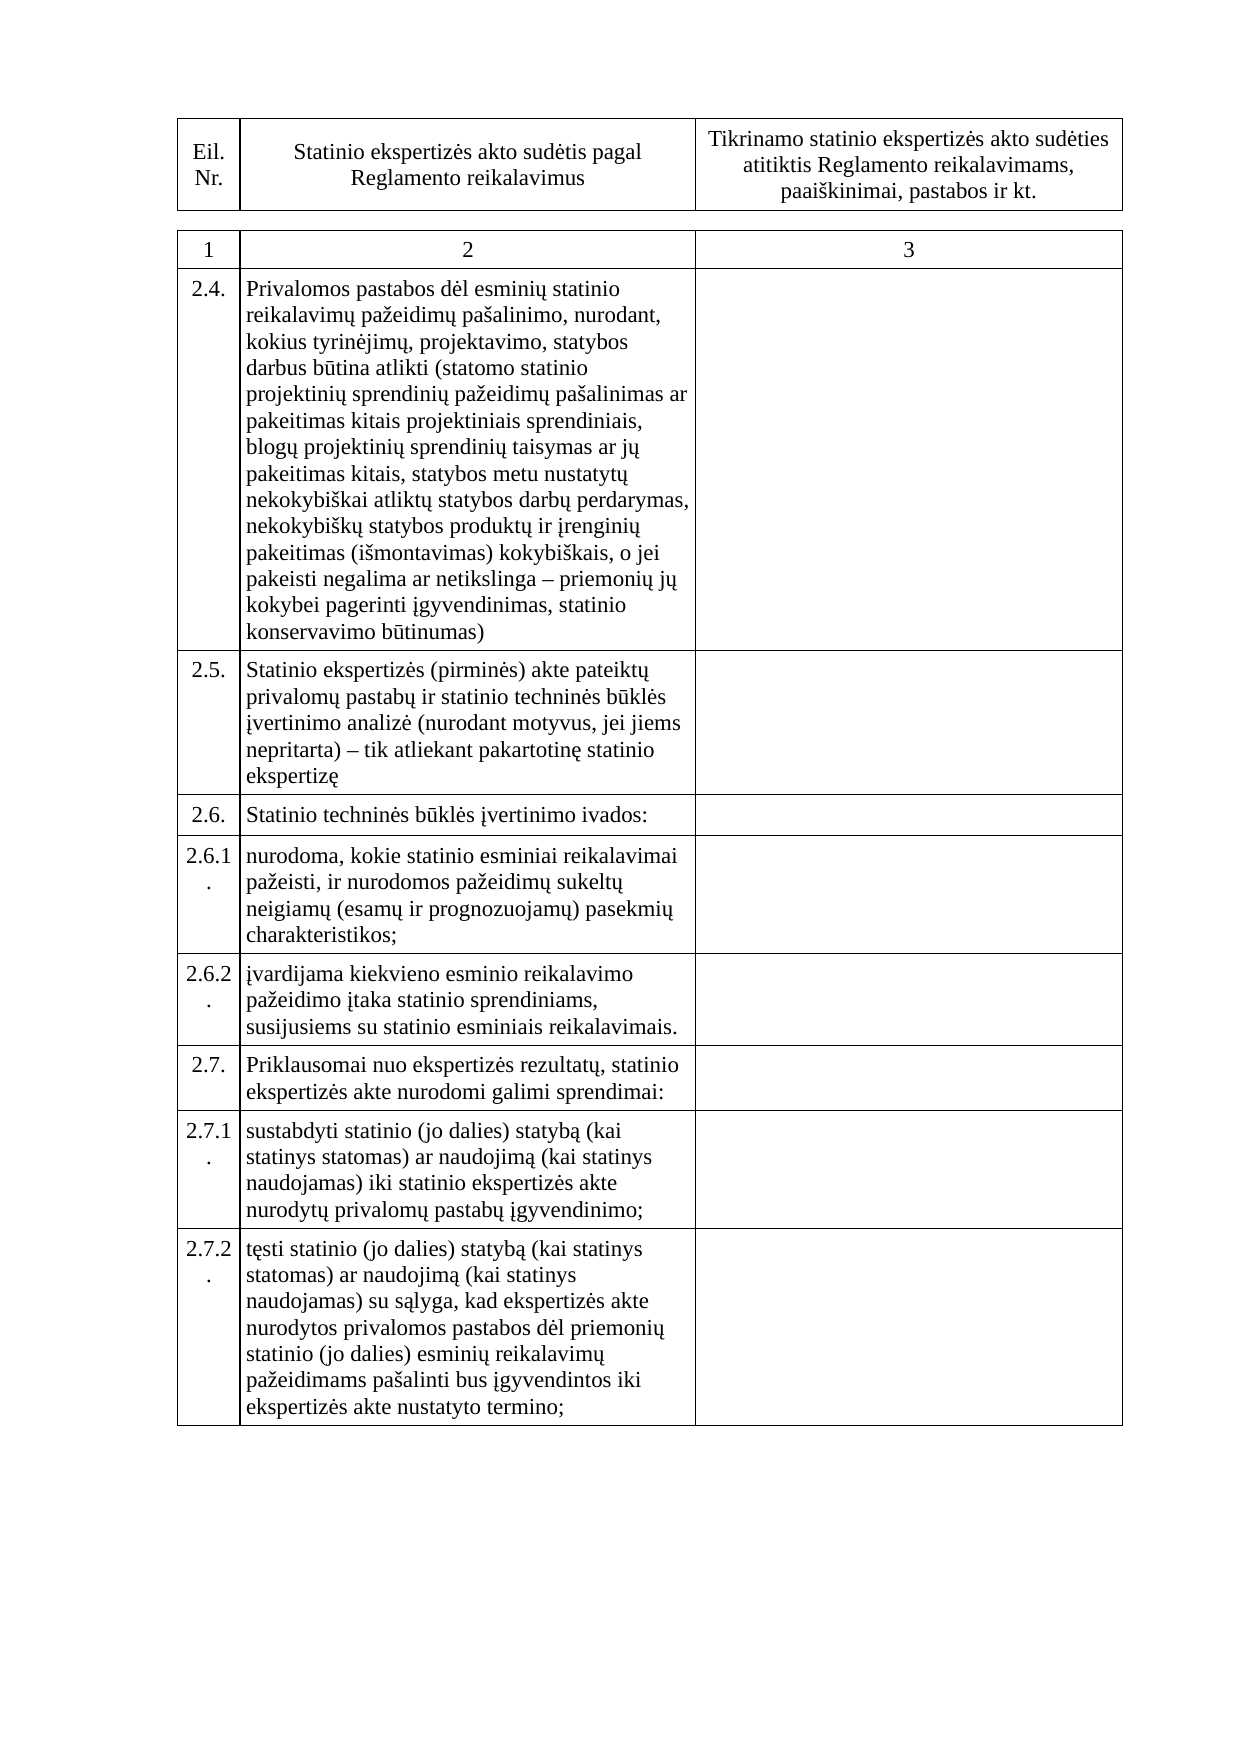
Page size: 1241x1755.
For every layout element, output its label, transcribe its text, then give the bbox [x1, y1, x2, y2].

table_cell [696, 1046, 1122, 1110]
table_cell tęsti statinio (jo dalies) statybą (kai statinys statomas) ar naudojimą (kai statinys naudojamas) su sąlyga, kad ekspertizės akte nurodytos privalomos pastabos dėl priemonių statinio (jo dalies) esminių reikalavimų pažeidimams pašalinti bus įgyvendintos iki ekspertizės akte nustatyto termino; [241, 1229, 695, 1425]
table_cell Statinio techninės būklės įvertinimo ivados: [241, 795, 695, 835]
table_cell [695, 211, 1122, 229]
table_cell [696, 795, 1122, 835]
table_cell nurodoma, kokie statinio esminiai reikalavimai pažeisti, ir nurodomos pažeidimų sukeltų neigiamų (esamų ir prognozuojamų) pasekmių charakteristikos; [241, 836, 695, 953]
table_cell 2.5. [178, 651, 239, 794]
table_header Tikrinamo statinio ekspertizės akto sudėties atitiktis Reglamento reikalavimams, paaiškinimai, pastabos ir kt. [696, 119, 1122, 210]
table_cell 2.6. [178, 795, 239, 835]
table_cell Priklausomai nuo ekspertizės rezultatų, statinio ekspertizės akte nurodomi galimi sprendimai: [241, 1046, 695, 1110]
table_cell Statinio ekspertizės (pirminės) akte pateiktų privalomų pastabų ir statinio techninės būklės įvertinimo analizė (nurodant motyvus, jei jiems nepritarta) – tik atliekant pakartotinę statinio ekspertizę [241, 651, 695, 794]
table_cell [696, 651, 1122, 794]
table_cell [696, 269, 1122, 650]
table_cell 2.6.1. [178, 836, 239, 953]
table_cell [696, 1111, 1122, 1228]
table_cell [240, 211, 695, 229]
table_cell įvardijama kiekvieno esminio reikalavimo pažeidimo įtaka statinio sprendiniams, susijusiems su statinio esminiais reikalavimais. [241, 954, 695, 1045]
table_cell 2.7.2. [178, 1229, 239, 1425]
table_cell 2.6.2. [178, 954, 239, 1045]
table_cell 2.4. [178, 269, 239, 650]
table_cell 3 [696, 231, 1122, 268]
table_cell [696, 954, 1122, 1045]
table_cell 2 [241, 231, 695, 268]
table_header Statinio ekspertizės akto sudėtis pagal Reglamento reikalavimus [241, 119, 695, 210]
table_header Eil. Nr. [178, 119, 239, 210]
table_cell Privalomos pastabos dėl esminių statinio reikalavimų pažeidimų pašalinimo, nurodant, kokius tyrinėjimų, projektavimo, statybos darbus būtina atlikti (statomo statinio projektinių sprendinių pažeidimų pašalinimas ar pakeitimas kitais projektiniais sprendiniais, blogų projektinių sprendinių taisymas ar jų pakeitimas kitais, statybos metu nustatytų nekokybiškai atliktų statybos darbų perdarymas, nekokybiškų statybos produktų ir įrenginių pakeitimas (išmontavimas) kokybiškais, o jei pakeisti negalima ar netikslinga – priemonių jų kokybei pagerinti įgyvendinimas, statinio konservavimo būtinumas) [241, 269, 695, 650]
table_cell [696, 836, 1122, 953]
table_cell 2.7. [178, 1046, 239, 1110]
table_cell 2.7.1. [178, 1111, 239, 1228]
table_cell [177, 211, 240, 229]
table_cell 1 [178, 231, 239, 268]
table_cell [696, 1229, 1122, 1425]
table_cell sustabdyti statinio (jo dalies) statybą (kai statinys statomas) ar naudojimą (kai statinys naudojamas) iki statinio ekspertizės akte nurodytų privalomų pastabų įgyvendinimo; [241, 1111, 695, 1228]
